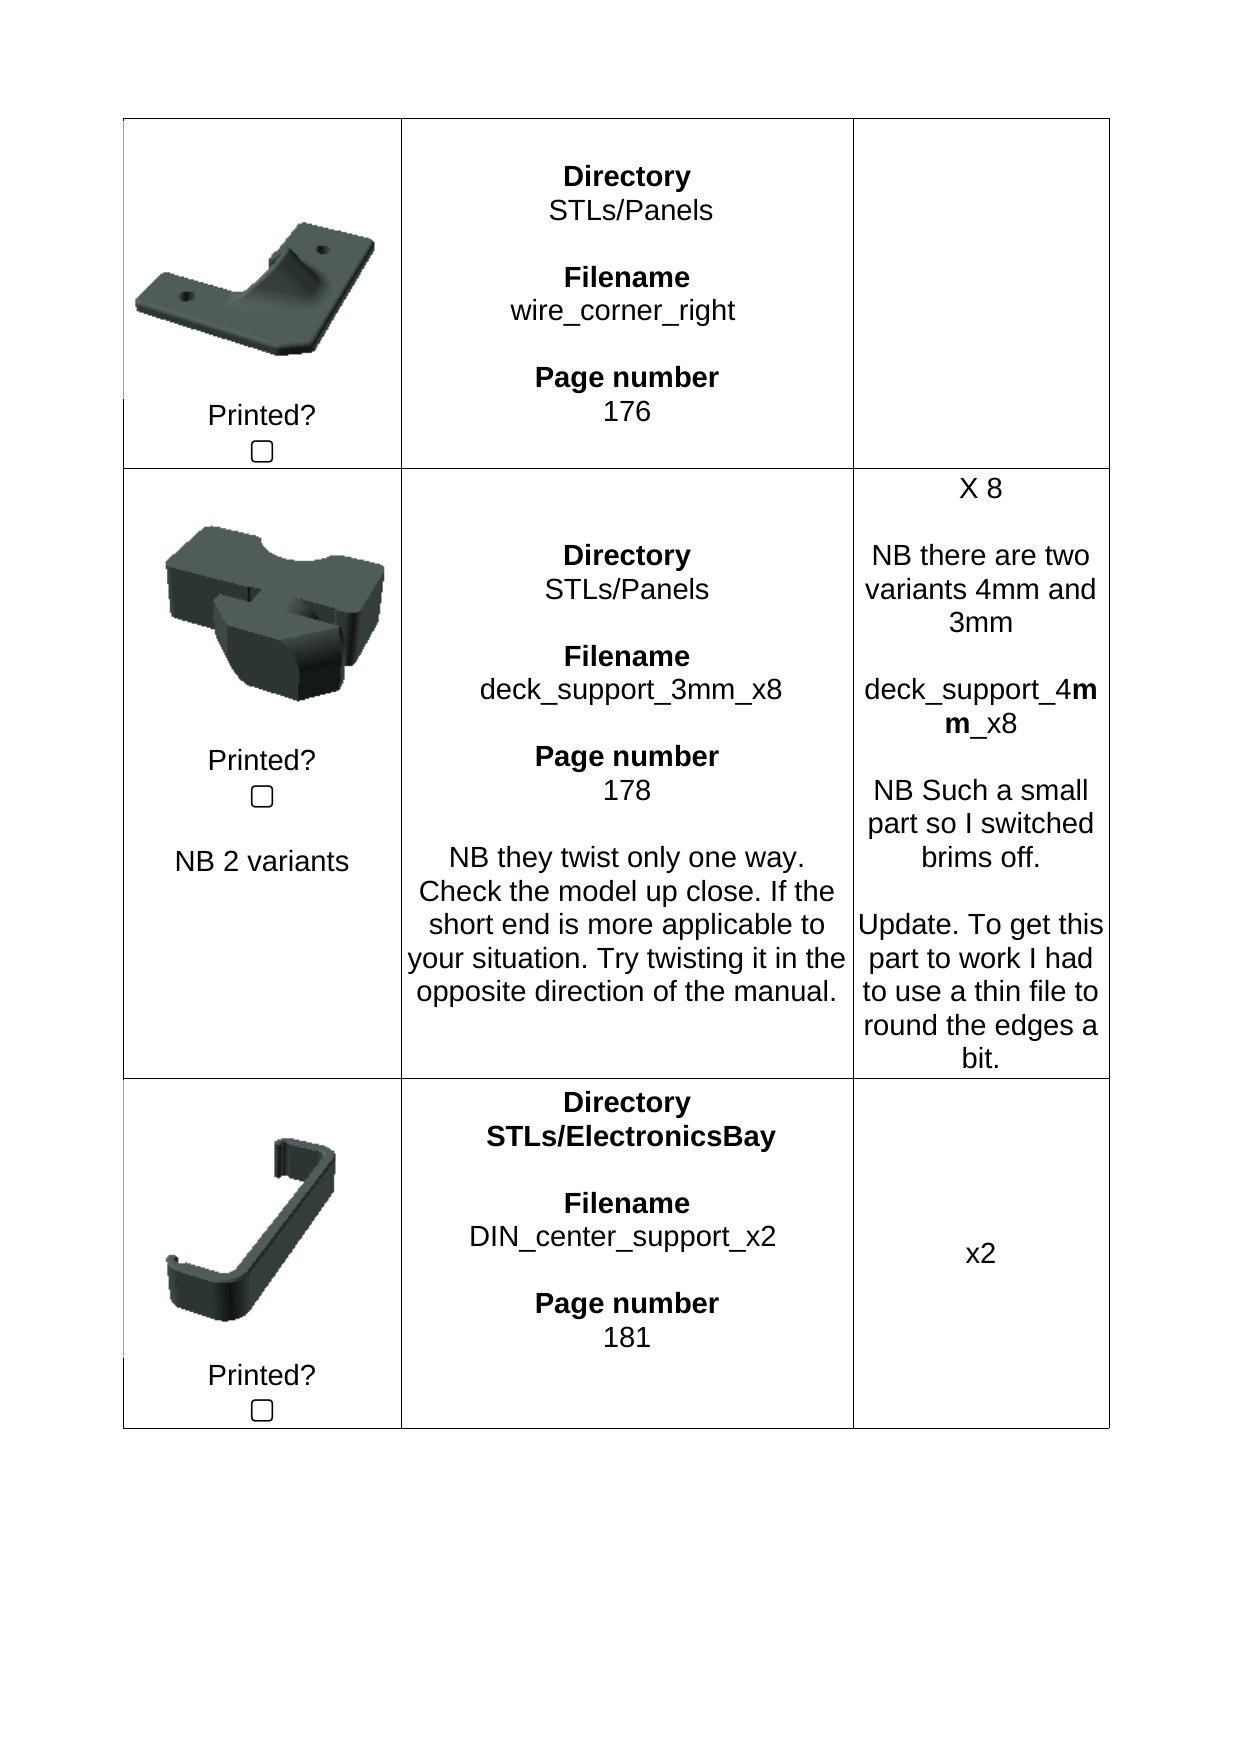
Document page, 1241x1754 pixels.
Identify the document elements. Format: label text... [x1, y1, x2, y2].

table_cell Printed? ▢ [124, 399, 401, 468]
table_cell Directory STLs/Panels Filename wire_corner_right Page number 176 [402, 119, 853, 468]
table_cell X 8 NB there are two variants 4mm and 3mm deck_support_4mm_x8 NB Such a small part so I switched brims off. Update. To get this part to work I had to use a thin file to round the edges a bit. [854, 469, 1109, 1078]
table_cell [854, 119, 1109, 468]
table_cell x2 [854, 1079, 1109, 1428]
table_cell Directory STLs/Panels Filename deck_support_3mm_x8 Page number 178 NB they twist only one way. Check the model up close. If the short end is more applicable to your situation. Try twisting it in the opposite direction of the manual. [402, 469, 853, 1078]
picture [123, 1080, 401, 1358]
table_cell Printed? ▢ [124, 1358, 401, 1428]
picture [123, 121, 401, 399]
picture [125, 471, 398, 744]
table_cell Directory STLs/ElectronicsBay Filename DIN_center_support_x2 Page number 181 [402, 1079, 853, 1428]
table_cell Printed? ▢ NB 2 variants [124, 469, 401, 1078]
